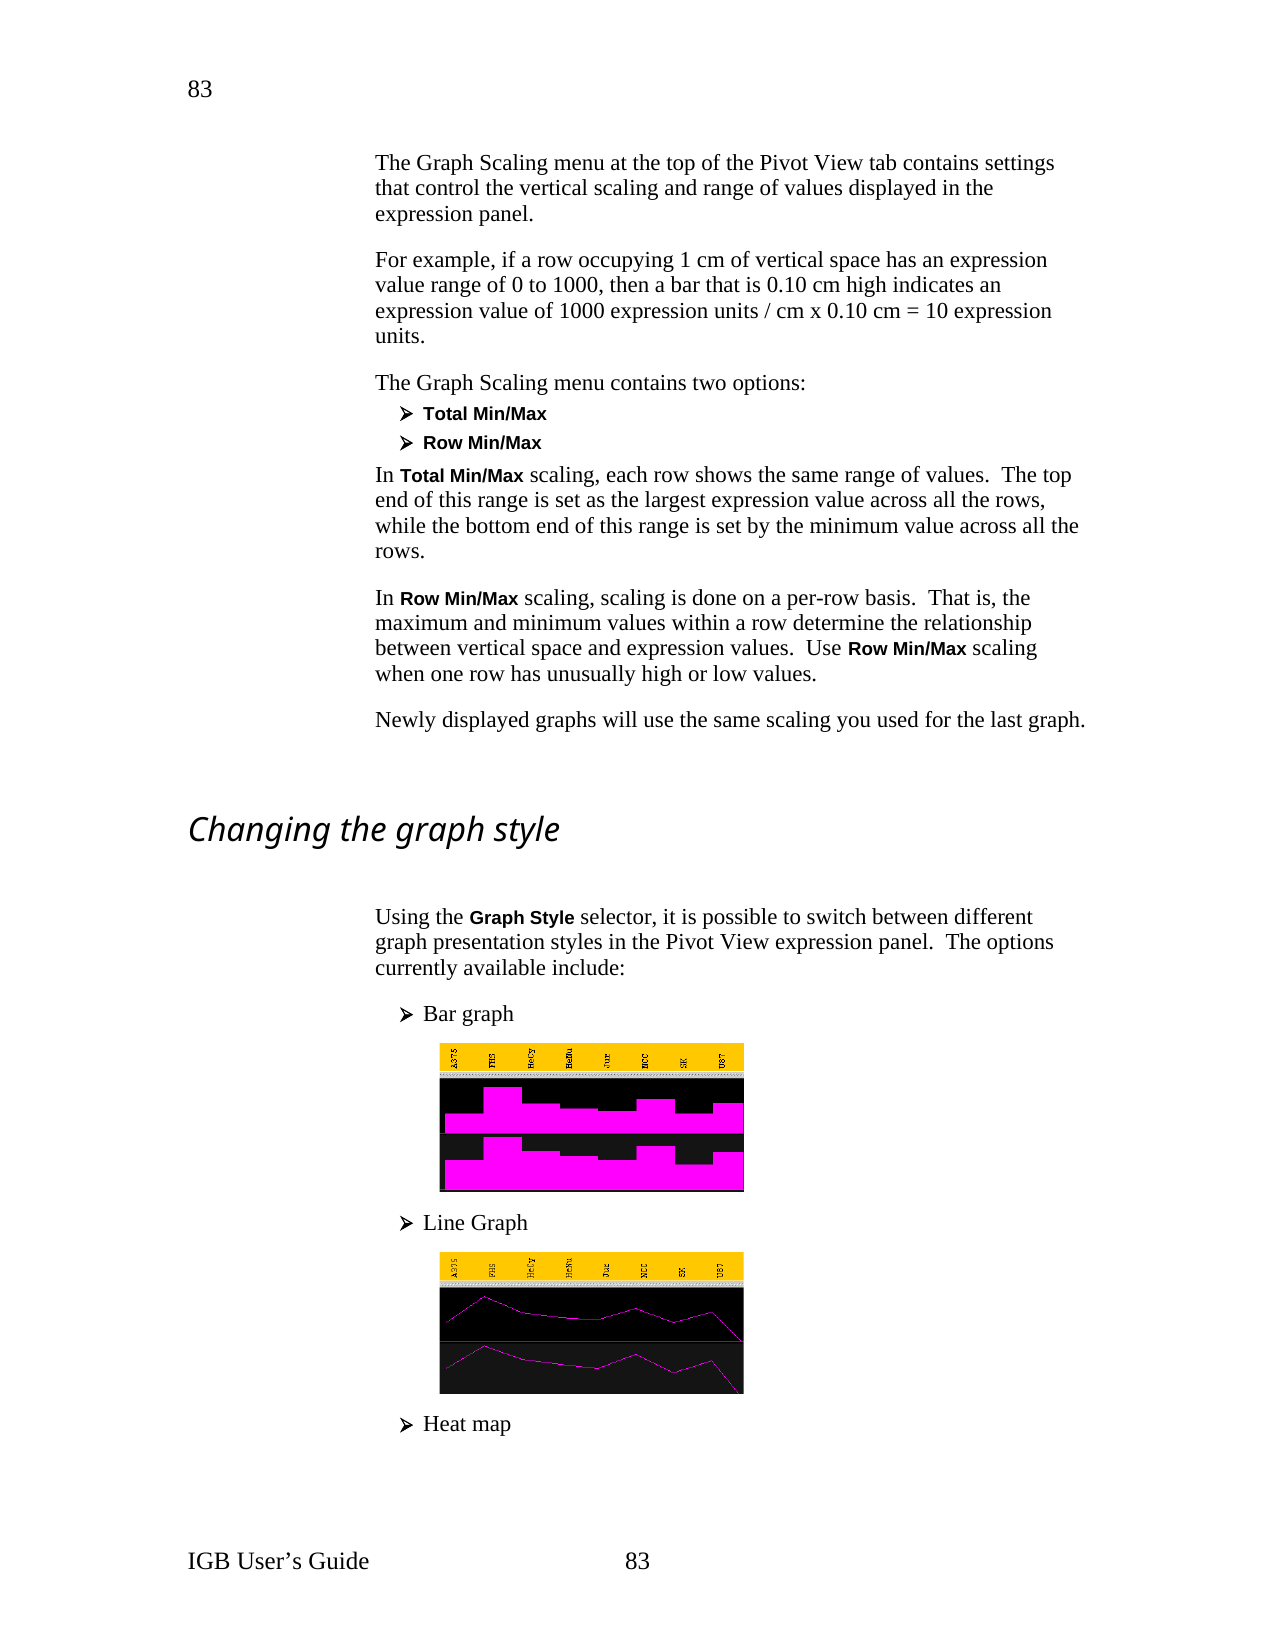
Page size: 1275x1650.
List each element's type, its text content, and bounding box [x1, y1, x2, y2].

list Heat map [399, 1411, 1087, 1437]
picture [439, 1252, 744, 1394]
text For example, if a row occupying 1 cm of vertical space has an expression value range of 0 to 1000, then a bar that is 0.10 cm high indicates an expression value of 1000 expression units / cm x 0.10 cm = 10 expression units. [375, 247, 1087, 349]
text The Graph Scaling menu at the top of the Pivot View tab contains settings that control the vertical scaling and range of values displayed in the expression panel. [375, 150, 1087, 226]
text In Total Min/Max scaling, each row shows the same range of values. The top end of this range is set as the largest expression value across all the rows, while the bottom end of this range is set by the minimum value across all the rows. [375, 462, 1087, 564]
text In Row Min/Max scaling, scaling is done on a per-row basis. That is, the maximum and minimum values within a row determine the relationship between vertical space and expression values. Use Row Min/Max scaling when one row has unusually high or low values. [375, 584, 1087, 686]
picture [439, 1043, 744, 1192]
subtitle Changing the graph style [187, 806, 1087, 851]
text The Graph Scaling menu contains two options: [375, 369, 1087, 395]
list Bar graph [399, 1001, 1087, 1026]
list Line Graph [399, 1209, 1087, 1235]
list Row Min/Max [399, 433, 1087, 454]
list Total Min/Max [399, 403, 1087, 424]
text Using the Graph Style selector, it is possible to switch between different graph presentation styles in the Pivot View expression panel. The options currently available include: [375, 904, 1087, 980]
text Newly displayed graphs will use the same scaling you used for the last graph. [375, 707, 1087, 732]
